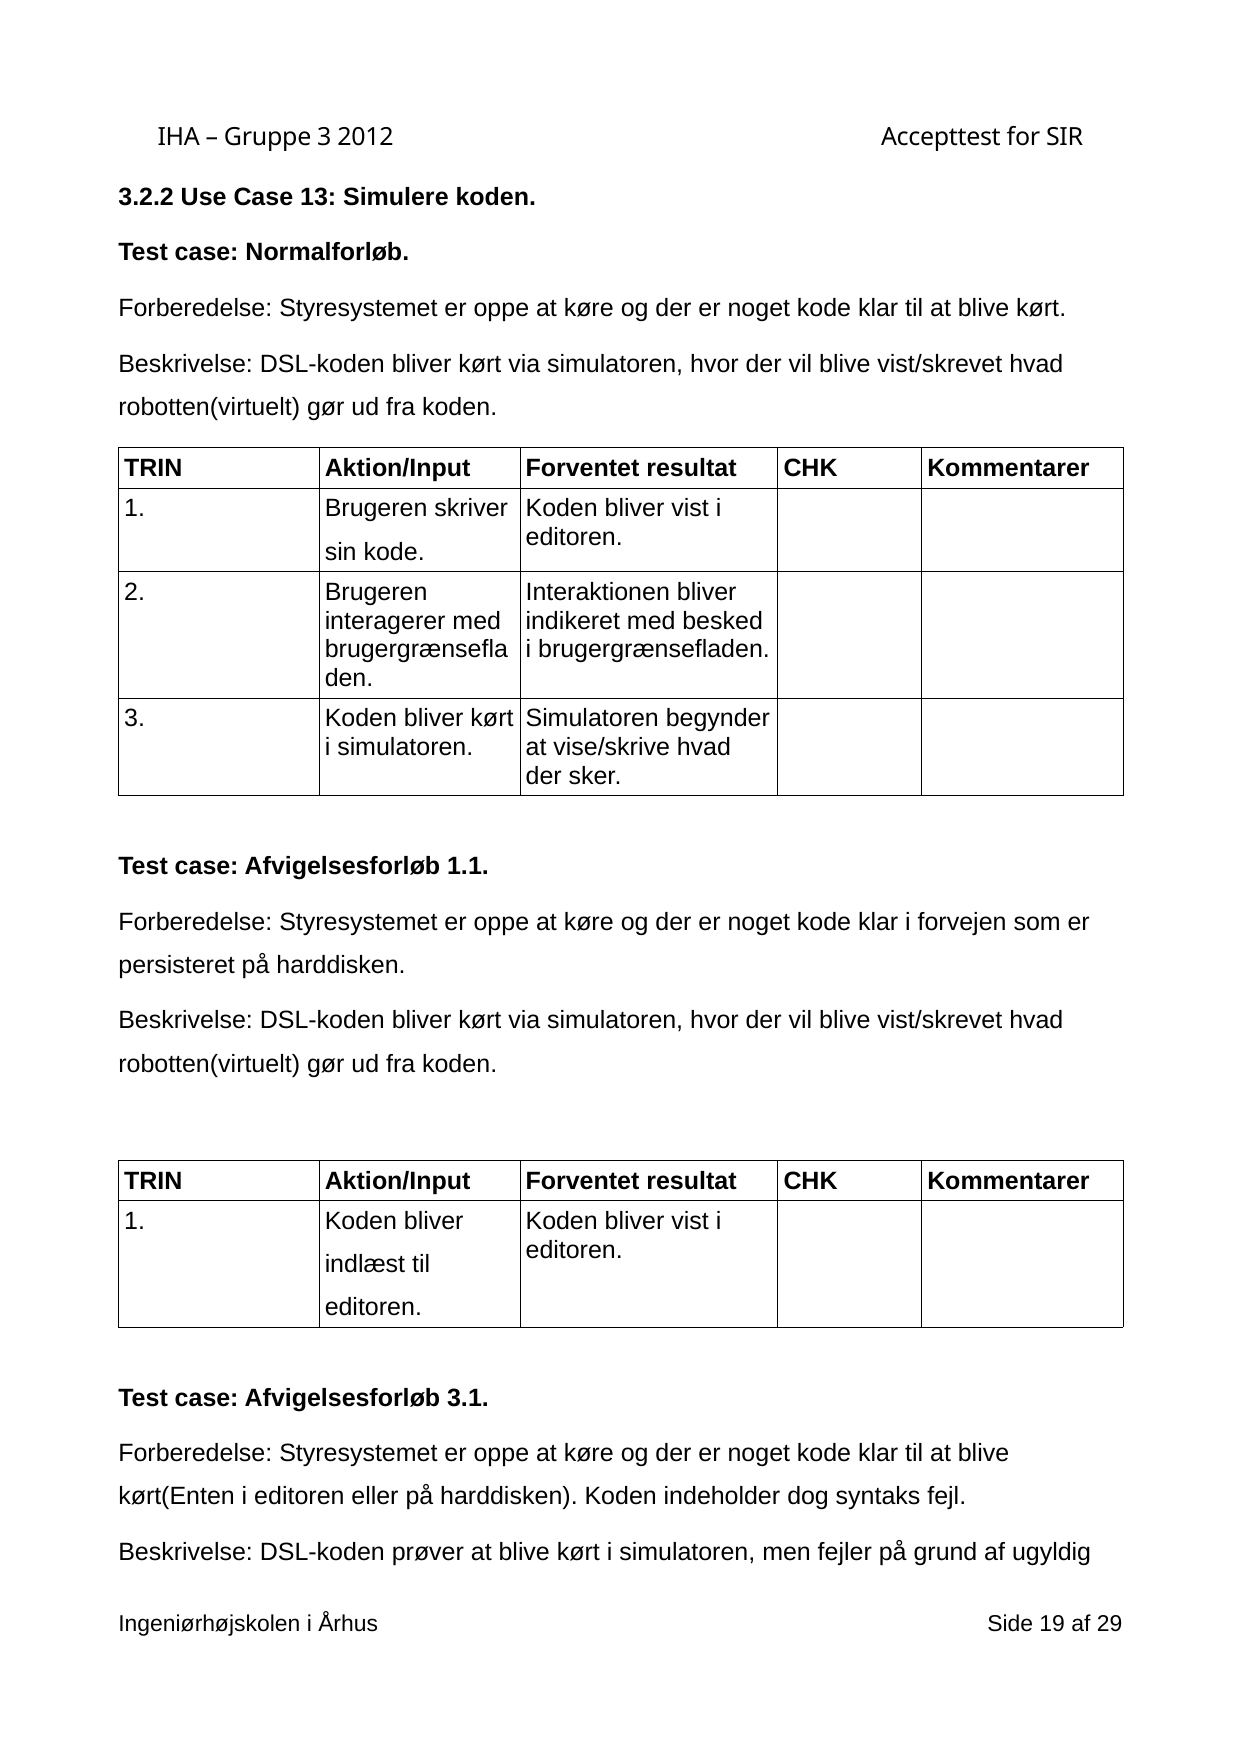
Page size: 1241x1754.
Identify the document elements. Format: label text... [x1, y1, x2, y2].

table_header Forventet resultat [521, 1161, 777, 1200]
table_cell 2. [119, 572, 319, 698]
table_cell [778, 572, 921, 698]
table_cell Simulatoren begynder at vise/skrive hvad der sker. [521, 699, 777, 795]
table_header Kommentarer [922, 448, 1123, 488]
table_cell [778, 489, 921, 571]
table_header TRIN [119, 1161, 319, 1200]
table_header CHK [778, 1161, 921, 1200]
table_cell [778, 699, 921, 795]
text Test case: Normalforløb. [118, 237, 1122, 266]
text Test case: Afvigelsesforløb 3.1. [118, 1382, 1122, 1411]
text Forberedelse: Styresystemet er oppe at køre og der er noget kode klar i forvejen som er persisteret på harddisken. [118, 907, 1122, 979]
table_cell 3. [119, 699, 319, 795]
table_cell Brugeren interagerer med brugergrænsefladen. [320, 572, 520, 698]
table_cell 1. [119, 489, 319, 571]
table_cell [922, 572, 1123, 698]
text Forberedelse: Styresystemet er oppe at køre og der er noget kode klar til at blive kørt(Enten i editoren eller på harddisken). Koden indeholder dog syntaks fejl. [118, 1438, 1122, 1510]
table_cell Interaktionen bliver indikeret med besked i brugergrænsefladen. [521, 572, 777, 698]
table_header Aktion/Input [320, 448, 520, 488]
subtitle 3.2.2 Use Case 13: Simulere koden. [118, 182, 1122, 210]
table_cell [922, 1201, 1123, 1327]
table_header Forventet resultat [521, 448, 777, 488]
table_cell Koden bliver vist i editoren. [521, 1201, 777, 1327]
table_cell [778, 1201, 921, 1327]
table_cell Koden bliver indlæst til editoren. [320, 1201, 520, 1327]
table_cell [922, 699, 1123, 795]
table_header Aktion/Input [320, 1161, 520, 1200]
text Forberedelse: Styresystemet er oppe at køre og der er noget kode klar til at blive kørt. [118, 293, 1122, 322]
text Beskrivelse: DSL-koden bliver kørt via simulatoren, hvor der vil blive vist/skrevet hvad robotten(virtuelt) gør ud fra koden. [118, 348, 1122, 420]
table_cell Brugeren skriver sin kode. [320, 489, 520, 571]
table_cell [922, 489, 1123, 571]
table_header CHK [778, 448, 921, 488]
table_cell Koden bliver kørt i simulatoren. [320, 699, 520, 795]
table_header TRIN [119, 448, 319, 488]
table_cell 1. [119, 1201, 319, 1327]
table_header Kommentarer [922, 1161, 1123, 1200]
text Beskrivelse: DSL-koden bliver kørt via simulatoren, hvor der vil blive vist/skrevet hvad robotten(virtuelt) gør ud fra koden. [118, 1006, 1122, 1077]
table_cell Koden bliver vist i editoren. [521, 489, 777, 571]
text Beskrivelse: DSL-koden prøver at blive kørt i simulatoren, men fejler på grund af ugyldig [118, 1537, 1122, 1566]
text Test case: Afvigelsesforløb 1.1. [118, 851, 1122, 880]
